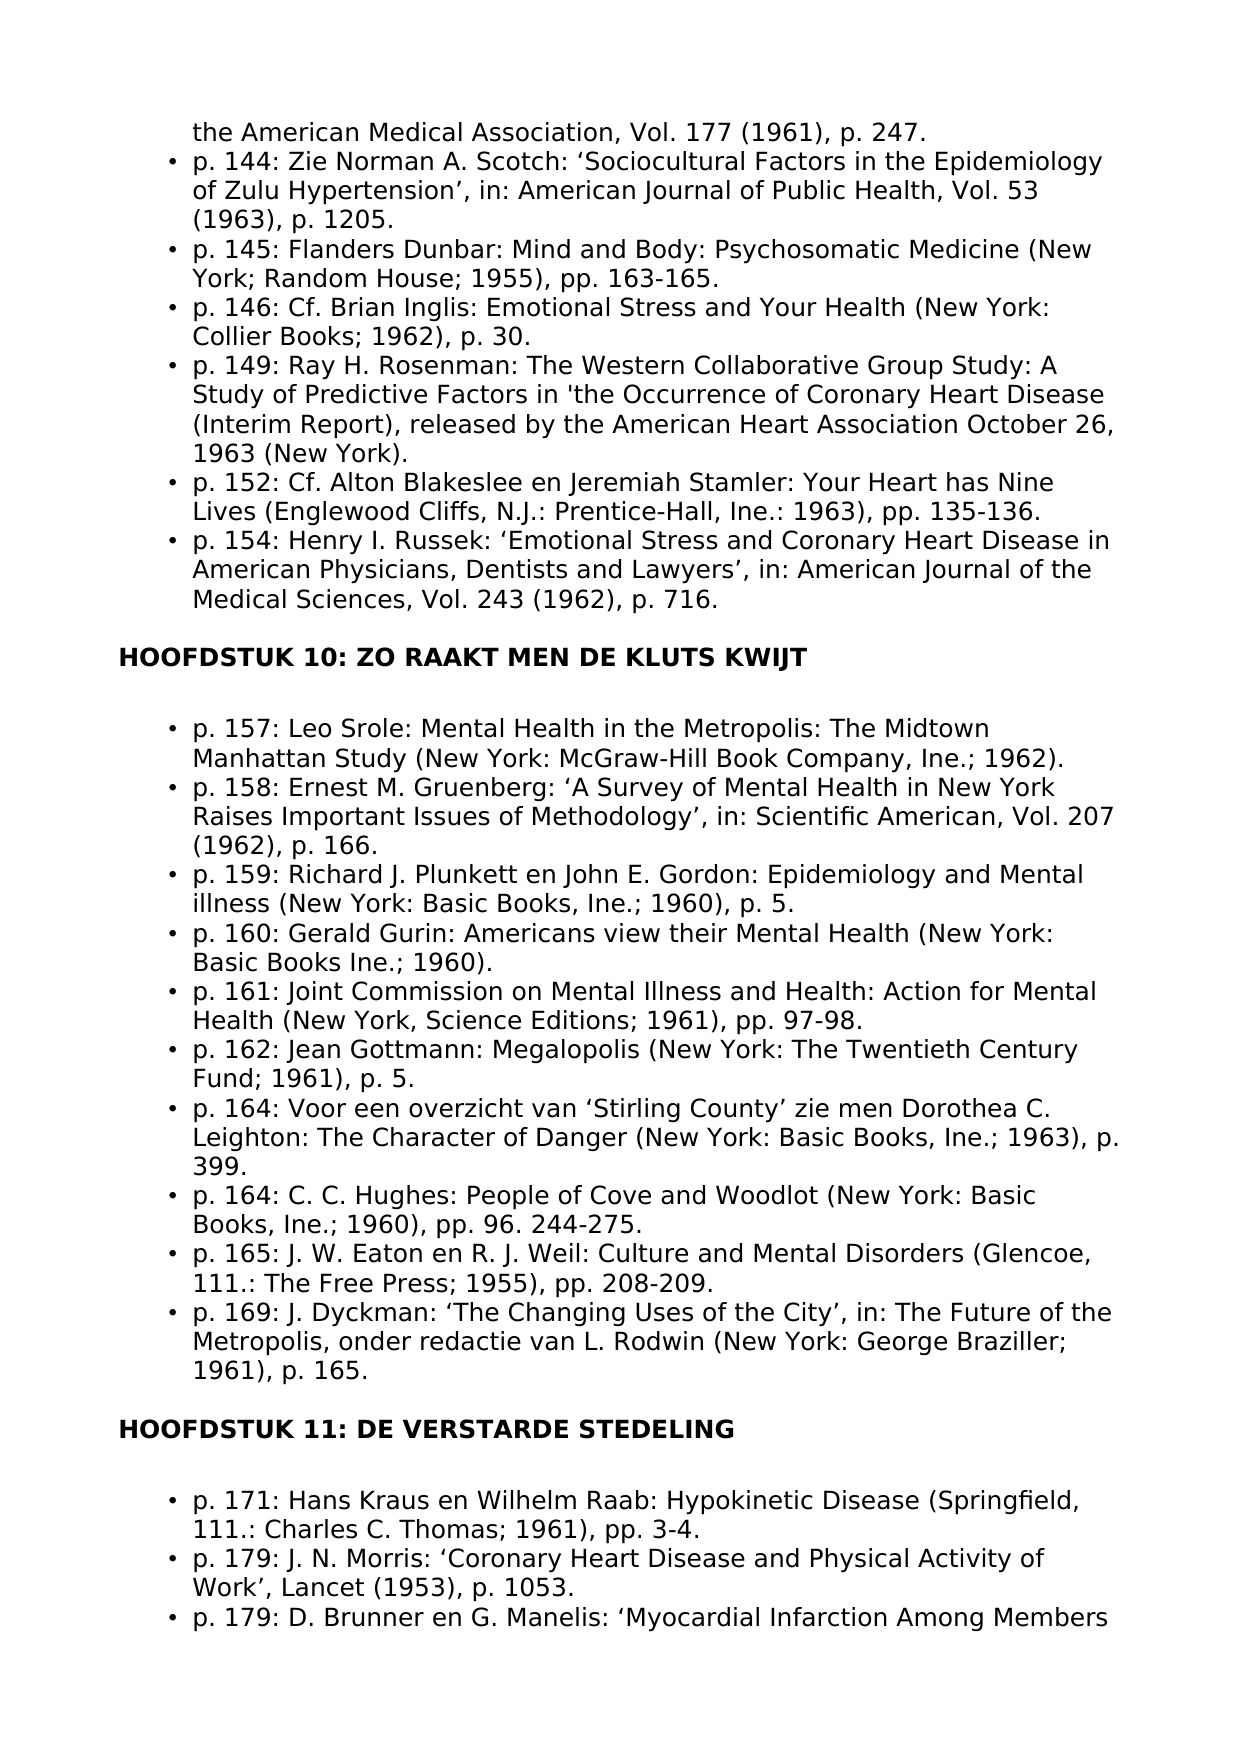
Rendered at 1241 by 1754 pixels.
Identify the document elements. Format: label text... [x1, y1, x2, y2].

list p. 164: Voor een overzicht van ‘Stirling County’ zie men Dorothea C. Leighton: The Character of Danger (New York: Basic Books, Ine.; 1963), p. 399. [177, 1094, 1122, 1181]
list p. 146: Cf. Brian Inglis: Emotional Stress and Your Health (New York: Collier Books; 1962), p. 30. [177, 293, 1122, 351]
list the American Medical Association, Vol. 177 (1961), p. 247. [177, 118, 1122, 147]
list p. 157: Leo Srole: Mental Health in the Metropolis: The Midtown Manhattan Study (New York: McGraw-Hill Book Company, Ine.; 1962). [177, 714, 1122, 773]
list p. 179: D. Brunner en G. Manelis: ‘Myocardial Infarction Among Members [177, 1603, 1122, 1632]
list p. 154: Henry I. Russek: ‘Emotional Stress and Coronary Heart Disease in American Physicians, Dentists and Lawyers’, in: American Journal of the Medical Sciences, Vol. 243 (1962), p. 716. [177, 526, 1122, 614]
list p. 158: Ernest M. Gruenberg: ‘A Survey of Mental Health in New York Raises Important Issues of Methodology’, in: Scientific American, Vol. 207 (1962), p. 166. [177, 773, 1122, 860]
list p. 165: J. W. Eaton en R. J. Weil: Culture and Mental Disorders (Glencoe, 111.: The Free Press; 1955), pp. 208-209. [177, 1239, 1122, 1298]
list p. 171: Hans Kraus en Wilhelm Raab: Hypokinetic Disease (Springfield, 111.: Charles C. Thomas; 1961), pp. 3-4. [177, 1486, 1122, 1544]
list p. 152: Cf. Alton Blakeslee en Jeremiah Stamler: Your Heart has Nine Lives (Englewood Cliffs, N.J.: Prentice-Hall, Ine.: 1963), pp. 135-136. [177, 468, 1122, 526]
list p. 160: Gerald Gurin: Americans view their Mental Health (New York: Basic Books Ine.; 1960). [177, 919, 1122, 977]
list p. 164: C. C. Hughes: People of Cove and Woodlot (New York: Basic Books, Ine.; 1960), pp. 96. 244-275. [177, 1181, 1122, 1239]
list p. 169: J. Dyckman: ‘The Changing Uses of the City’, in: The Future of the Metropolis, onder redactie van L. Rodwin (New York: George Braziller; 1961), p. 165. [177, 1298, 1122, 1385]
list p. 161: Joint Commission on Mental Illness and Health: Action for Mental Health (New York, Science Editions; 1961), pp. 97-98. [177, 977, 1122, 1035]
list p. 159: Richard J. Plunkett en John E. Gordon: Epidemiology and Mental illness (New York: Basic Books, Ine.; 1960), p. 5. [177, 860, 1122, 919]
text HOOFDSTUK 10: ZO RAAKT MEN DE KLUTS KWIJT [118, 643, 1122, 673]
list p. 145: Flanders Dunbar: Mind and Body: Psychosomatic Medicine (New York; Random House; 1955), pp. 163-165. [177, 235, 1122, 293]
list p. 179: J. N. Morris: ‘Coronary Heart Disease and Physical Activity of Work’, Lancet (1953), p. 1053. [177, 1544, 1122, 1603]
list p. 162: Jean Gottmann: Megalopolis (New York: The Twentieth Century Fund; 1961), p. 5. [177, 1035, 1122, 1094]
list p. 149: Ray H. Rosenman: The Western Collaborative Group Study: A Study of Predictive Factors in 'the Occurrence of Coronary Heart Disease (Interim Report), released by the American Heart Association October 26, 1963 (New York). [177, 351, 1122, 468]
text HOOFDSTUK 11: DE VERSTARDE STEDELING [118, 1415, 1122, 1444]
list p. 144: Zie Norman A. Scotch: ‘Sociocultural Factors in the Epidemiology of Zulu Hypertension’, in: American Journal of Public Health, Vol. 53 (1963), p. 1205. [177, 147, 1122, 235]
